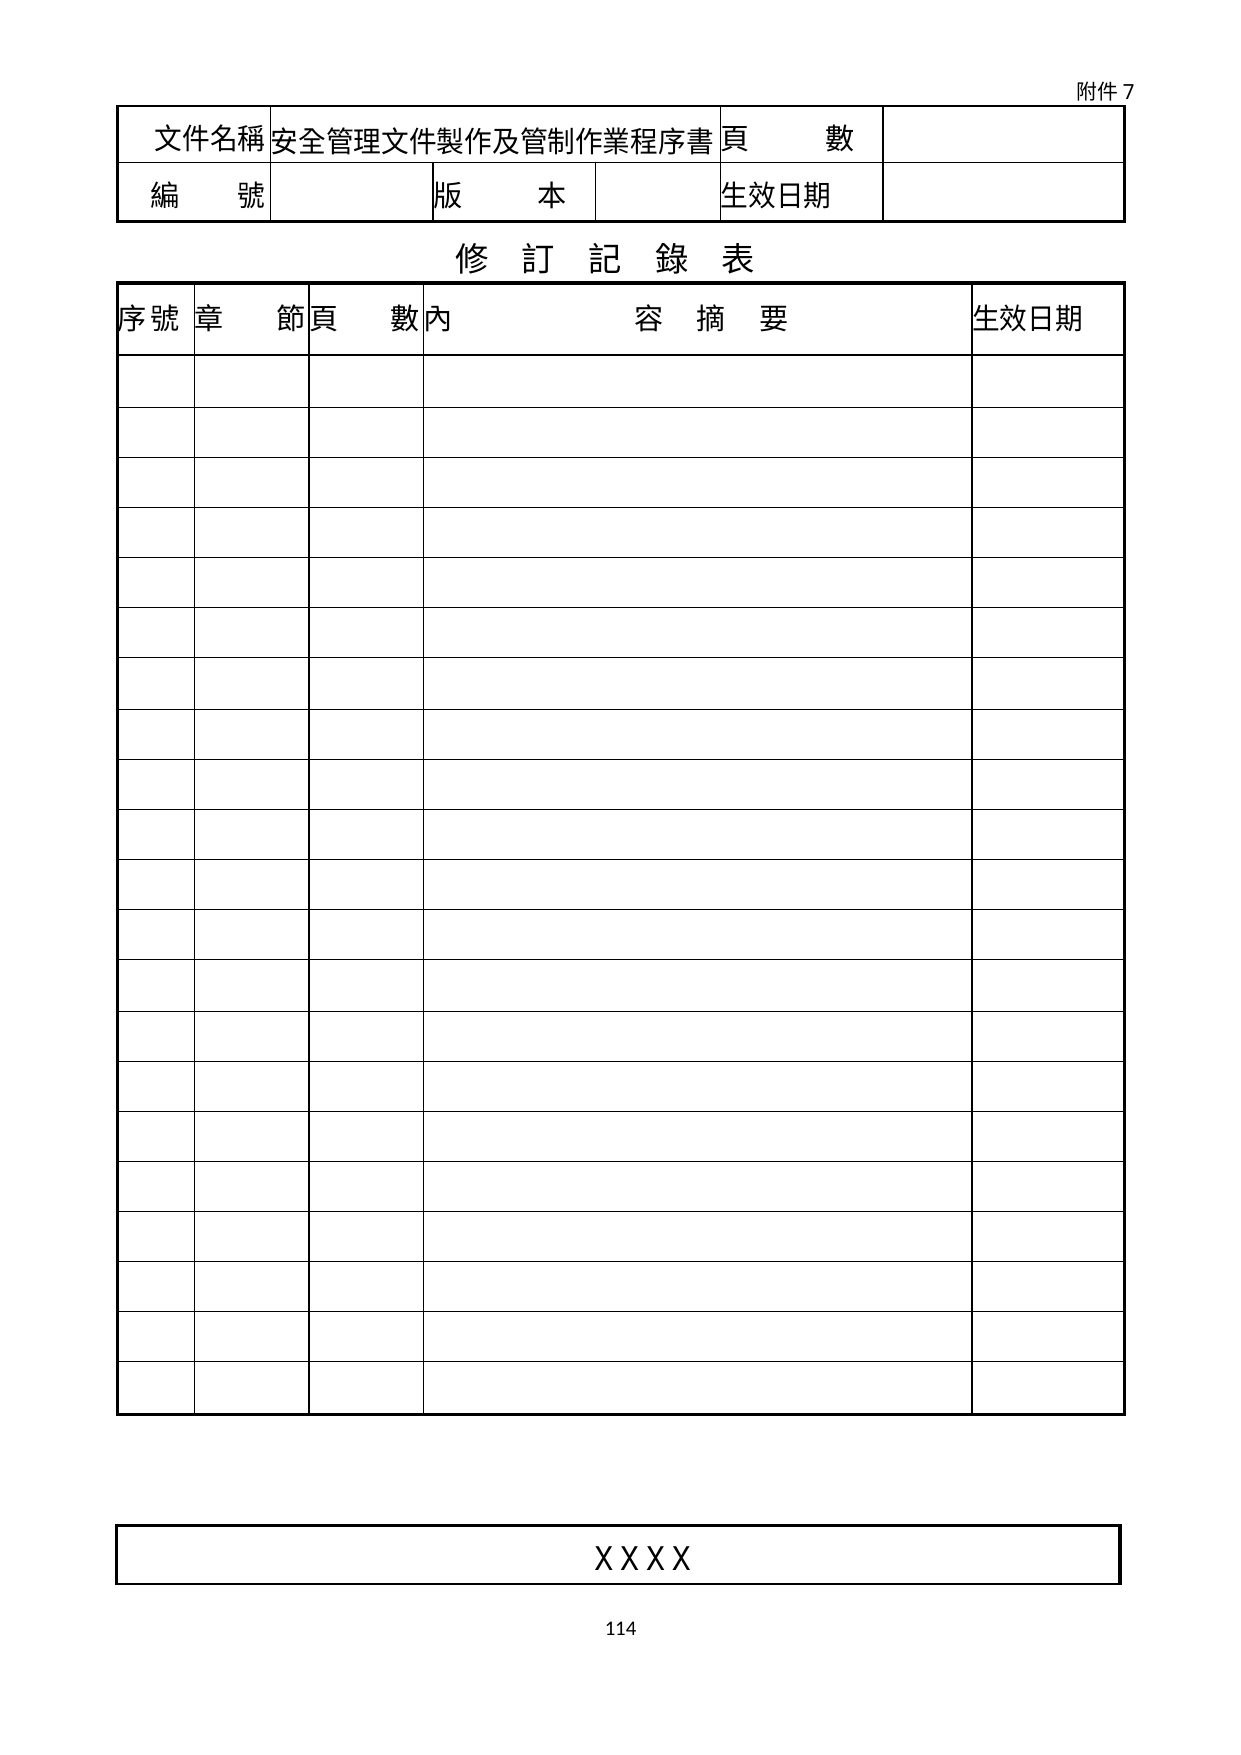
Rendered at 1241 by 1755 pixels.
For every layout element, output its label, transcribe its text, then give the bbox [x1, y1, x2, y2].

table_cell [973, 810, 1123, 858]
table_cell [424, 458, 971, 506]
table_cell [310, 558, 423, 606]
table_header 生效日期 [973, 285, 1123, 354]
table_cell [424, 658, 971, 708]
table_cell [119, 356, 194, 406]
table_cell [119, 408, 194, 456]
table_cell [119, 960, 194, 1011]
table_cell [119, 760, 194, 808]
table_cell [119, 710, 194, 758]
table_cell [195, 1362, 308, 1413]
table_cell [119, 910, 194, 958]
table_cell 安全管理文件製作及管制作業程序書 [271, 107, 720, 162]
table_cell [119, 1362, 194, 1413]
table_cell [195, 658, 308, 708]
table_cell [195, 860, 308, 908]
table_cell [310, 508, 423, 556]
table_header 內 容 摘 要 [424, 285, 971, 354]
table_cell [310, 1212, 423, 1261]
table_cell [310, 1362, 423, 1413]
table_cell [884, 163, 1123, 220]
table_cell [310, 810, 423, 858]
table_cell [973, 1062, 1123, 1111]
table_cell [424, 710, 971, 758]
table_cell [195, 1162, 308, 1211]
table_cell [424, 1362, 971, 1413]
table_cell [424, 608, 971, 656]
table_cell [424, 810, 971, 858]
table_header XXXX 公 司 [118, 1527, 1118, 1583]
table_cell 文件名稱 [119, 107, 270, 162]
table_cell [310, 710, 423, 758]
table_cell [195, 356, 308, 406]
table_cell [195, 408, 308, 456]
table_cell [119, 1112, 194, 1161]
table_cell [424, 508, 971, 556]
table_cell [119, 1312, 194, 1361]
table_cell [195, 1262, 308, 1311]
table_cell [310, 760, 423, 808]
table_cell 編 號 [119, 163, 270, 220]
table_cell [195, 1112, 308, 1161]
table_cell [119, 1062, 194, 1111]
table_cell [310, 960, 423, 1011]
table_cell [424, 408, 971, 456]
table_cell [973, 458, 1123, 506]
table_cell [119, 1262, 194, 1311]
table_cell [119, 1012, 194, 1061]
table_cell [310, 458, 423, 506]
table_cell [195, 1312, 308, 1361]
table_cell [195, 1212, 308, 1261]
table_cell [973, 760, 1123, 808]
table_cell [973, 710, 1123, 758]
table_cell [424, 1062, 971, 1111]
table_cell [310, 1162, 423, 1211]
table_cell [973, 1212, 1123, 1261]
table_cell [424, 1162, 971, 1211]
table_cell [310, 658, 423, 708]
table_cell [195, 960, 308, 1011]
table_cell [424, 1012, 971, 1061]
table_cell [119, 658, 194, 708]
table_cell [195, 910, 308, 958]
table_cell [973, 408, 1123, 456]
table_cell [424, 1212, 971, 1261]
table_cell [973, 1112, 1123, 1161]
table_cell [973, 558, 1123, 606]
table_header 序號 [119, 285, 194, 354]
table_cell [424, 1112, 971, 1161]
table_cell [195, 558, 308, 606]
table_cell [119, 810, 194, 858]
table_cell [195, 710, 308, 758]
table_cell 頁 數 [721, 107, 882, 162]
table_cell [973, 658, 1123, 708]
table_cell [973, 960, 1123, 1011]
table_cell [271, 163, 432, 220]
table_cell [119, 608, 194, 656]
table_cell [424, 860, 971, 908]
table_cell [195, 760, 308, 808]
table_cell [424, 558, 971, 606]
table_cell [884, 107, 1123, 162]
table_cell [973, 508, 1123, 556]
table_cell [424, 910, 971, 958]
table_cell [310, 1312, 423, 1361]
table_header 章 節 [195, 285, 308, 354]
table_cell [596, 163, 720, 220]
table_cell [119, 1212, 194, 1261]
table_cell [195, 508, 308, 556]
table_cell [195, 810, 308, 858]
table_cell [424, 1262, 971, 1311]
table_cell [310, 356, 423, 406]
table_cell [195, 608, 308, 656]
table_cell [119, 558, 194, 606]
table_cell [973, 1312, 1123, 1361]
table_cell [310, 408, 423, 456]
table_cell [973, 356, 1123, 406]
table_cell [424, 760, 971, 808]
table_cell [973, 1012, 1123, 1061]
table_cell [310, 1112, 423, 1161]
table_cell [195, 458, 308, 506]
table_cell [119, 508, 194, 556]
table_header 頁 數 [310, 285, 423, 354]
table_cell [195, 1012, 308, 1061]
table_cell [310, 860, 423, 908]
table_cell [973, 1262, 1123, 1311]
table_cell [119, 1162, 194, 1211]
table_cell [973, 860, 1123, 908]
table_cell [310, 910, 423, 958]
table_cell [195, 1062, 308, 1111]
table_cell [310, 1012, 423, 1061]
table_cell [973, 910, 1123, 958]
table_cell 版 本 [434, 163, 595, 220]
table_cell 生效日期 [721, 163, 882, 220]
table_cell [310, 608, 423, 656]
table_cell [424, 356, 971, 406]
table_cell [973, 1162, 1123, 1211]
table_cell [973, 1362, 1123, 1413]
table_cell [119, 458, 194, 506]
table_cell [973, 608, 1123, 656]
table_cell [424, 960, 971, 1011]
table_cell [310, 1262, 423, 1311]
table_cell [310, 1062, 423, 1111]
table_cell [119, 860, 194, 908]
text 修 訂 記 錄 表 [106, 236, 1103, 281]
table_cell [424, 1312, 971, 1361]
